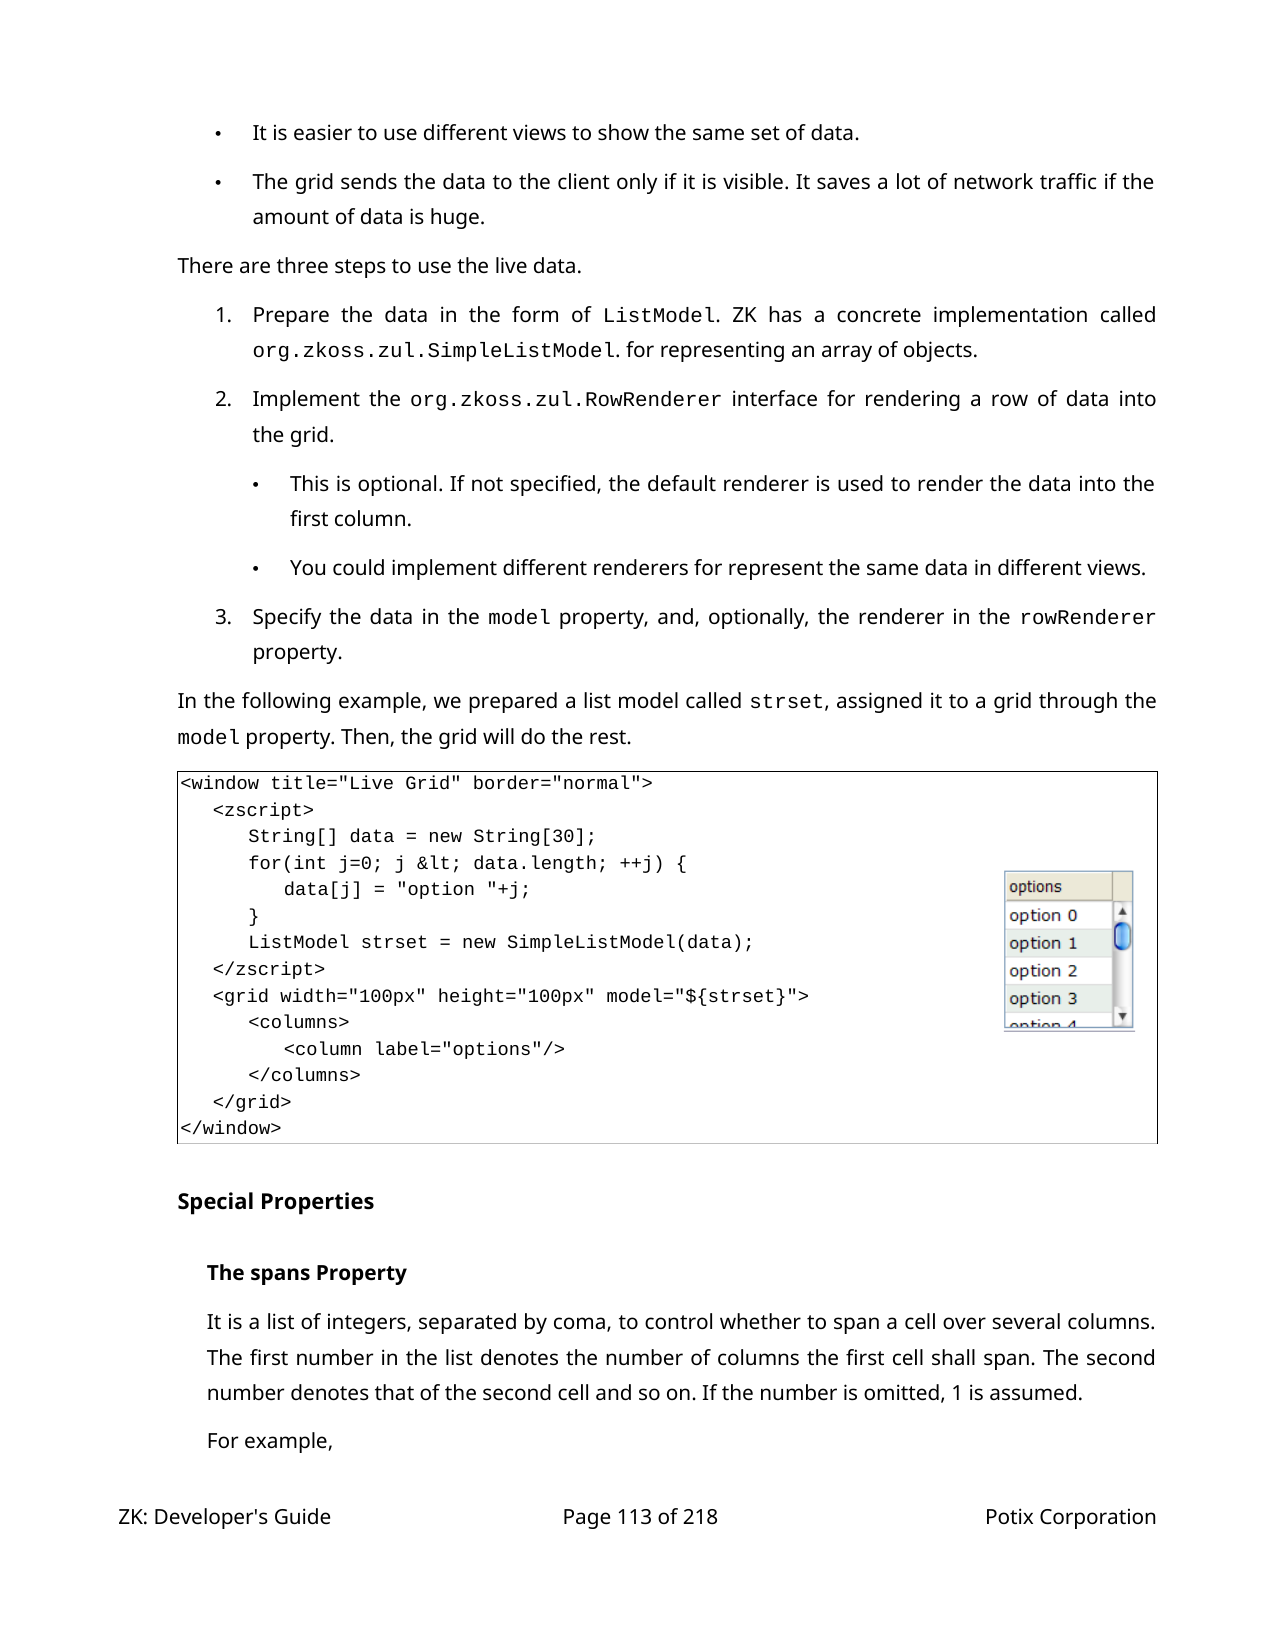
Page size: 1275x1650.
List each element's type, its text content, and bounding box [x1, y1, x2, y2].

text In the following example, we prepared a list model called strset, assigned it to a grid through the model property. Then, the grid will do the rest. [177, 686, 1157, 750]
list This is optional. If not specified, the default renderer is used to render the data into the first column. [252, 469, 1157, 532]
list You could implement different renderers for represent the same data in different views. [252, 553, 1157, 581]
list It is easier to use different views to show the same set of data. [215, 118, 1157, 146]
list The grid sends the data to the client only if it is visible. It saves a lot of network traffic if the amount of data is huge. [215, 167, 1157, 230]
text <window title="Live Grid" border="normal"> <zscript> String[] data = new String[30]; for(int j=0; j &lt; data.length; ++j) { data[j] = "option "+j; } ListModel strset = new SimpleListModel(data); </zscript> <grid width="100px" height="100px" model="${strset}"> <columns> <column label="options"/> </columns> </grid> </window> [178, 772, 1157, 1143]
list Prepare the data in the form of ListModel. ZK has a concrete implementation called org.zkoss.zul.SimpleListModel. for representing an array of objects. [215, 300, 1157, 364]
list Specify the data in the model property, and, optionally, the renderer in the rowRenderer property. [215, 602, 1157, 666]
subtitle Special Properties [177, 1186, 1157, 1216]
list Implement the org.zkoss.zul.RowRenderer interface for rendering a row of data into the grid. [215, 384, 1157, 448]
subtitle The spans Property [207, 1258, 1157, 1287]
picture [1003, 867, 1135, 1032]
text There are three steps to use the live data. [177, 251, 1157, 279]
text For example, [207, 1427, 1157, 1455]
text It is a list of integers, separated by coma, to control whether to span a cell over several columns. The first number in the list denotes the number of columns the first cell shall span. The second number denotes that of the second cell and so on. If the number is omitted, 1 is assumed. [207, 1307, 1157, 1406]
